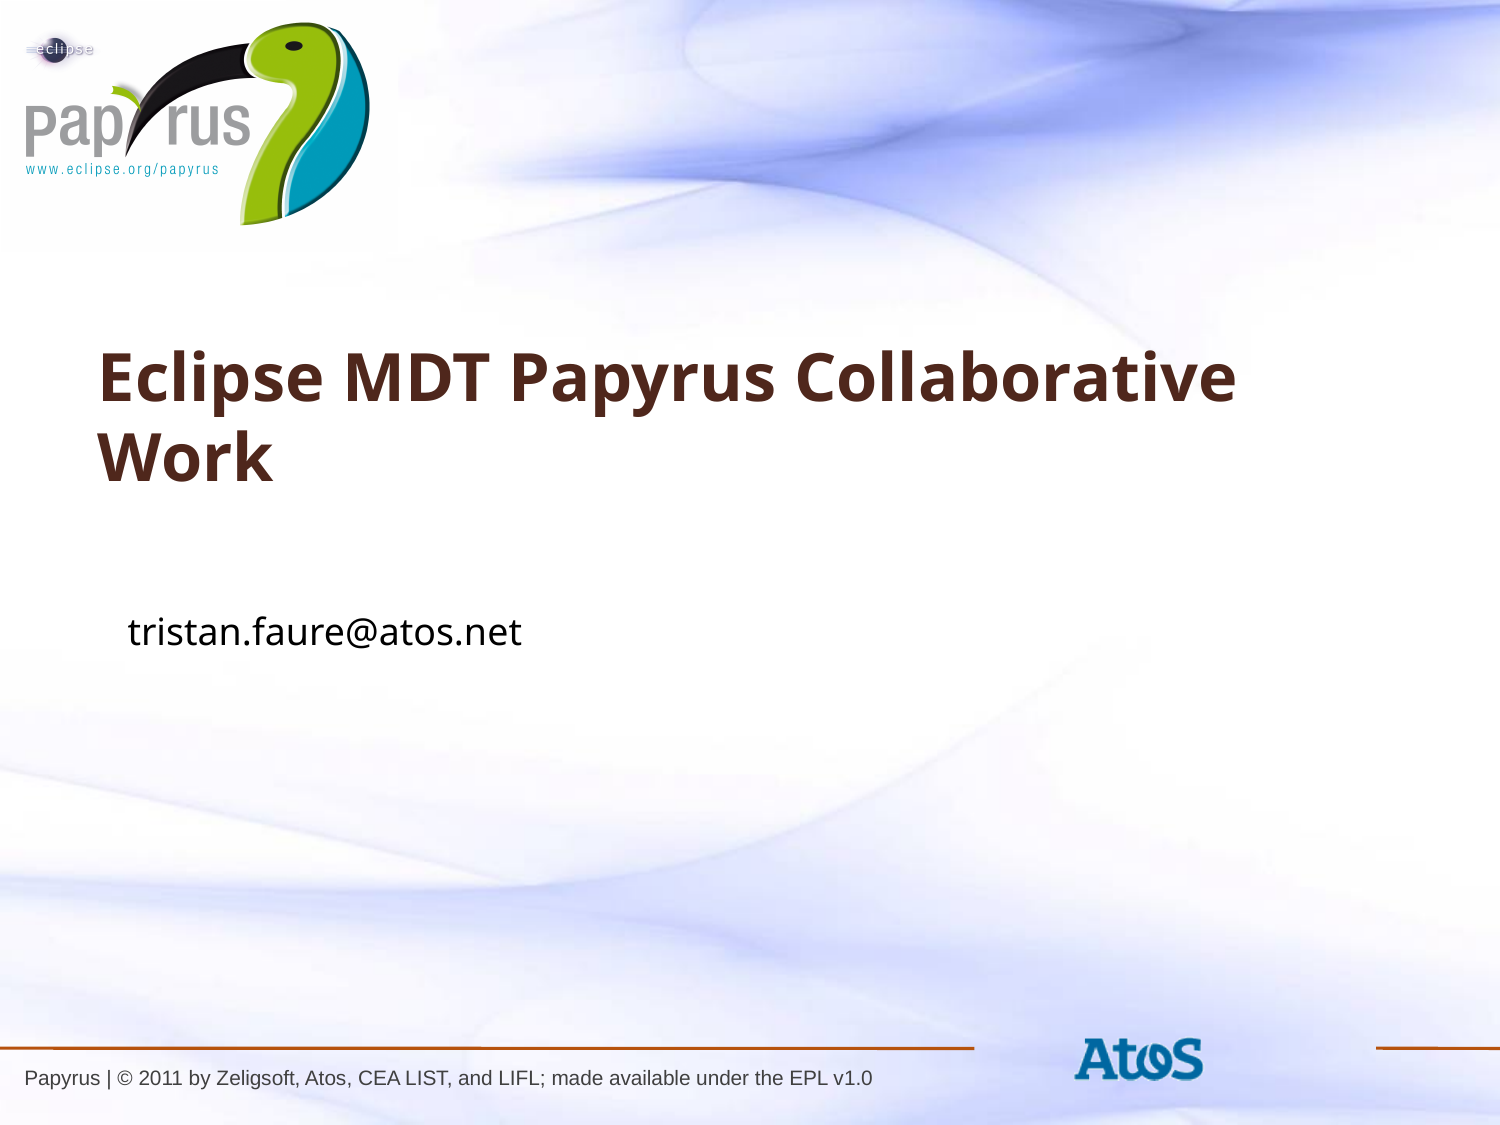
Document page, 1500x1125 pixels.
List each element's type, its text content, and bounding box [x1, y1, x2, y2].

text_box tristan.faure@atos.net [112, 592, 1388, 790]
picture [0, 0, 1500, 1125]
title Eclipse MDT Papyrus Collaborative Work [82, 319, 1447, 621]
